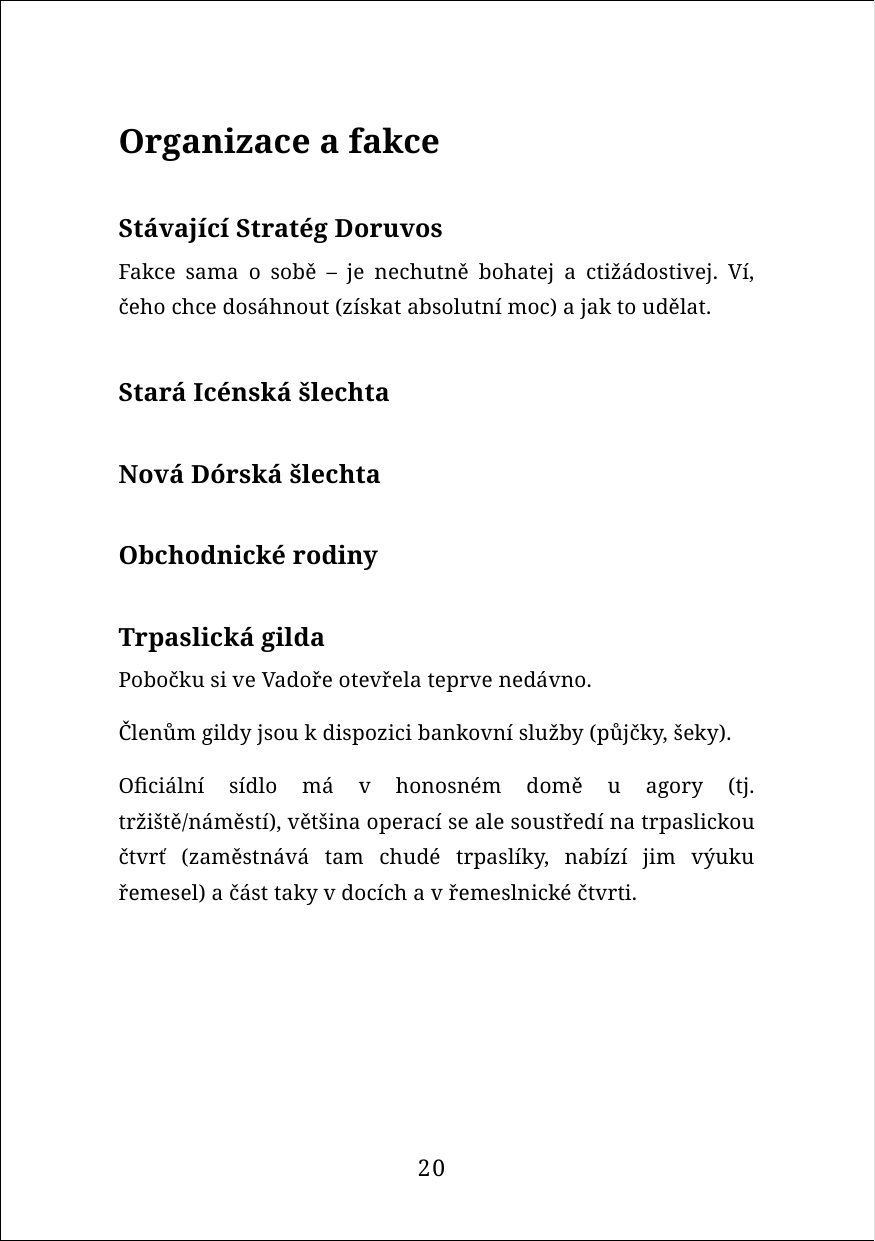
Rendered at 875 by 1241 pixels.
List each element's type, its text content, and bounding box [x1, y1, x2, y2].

subtitle Stará Icénská šlechta [118, 375, 756, 409]
subtitle Obchodnické rodiny [118, 538, 756, 572]
text Pobočku si ve Vadoře otevřela teprve nedávno. [118, 665, 756, 693]
text Oficiální sídlo má v honosném domě u agory (tj. tržiště/náměstí), většina operací se ale soustředí na trpaslickou čtvrť (zaměstnává tam chudé trpaslíky, nabízí jim výuku řemesel) a část taky v docích a v řemeslnické čtvrti. [118, 771, 756, 906]
subtitle Stávající Stratég Doruvos [118, 211, 756, 245]
text Členům gildy jsou k dispozici bankovní služby (půjčky, šeky). [118, 718, 756, 747]
subtitle Trpaslická gilda [118, 619, 756, 653]
subtitle Nová Dórská šlechta [118, 456, 756, 491]
text Fakce sama o sobě – je nechutně bohatej a ctižádostivej. Ví, čeho chce dosáhnout (získat absolutní moc) a jak to udělat. [118, 257, 756, 321]
subtitle Organizace a fakce [118, 118, 756, 164]
